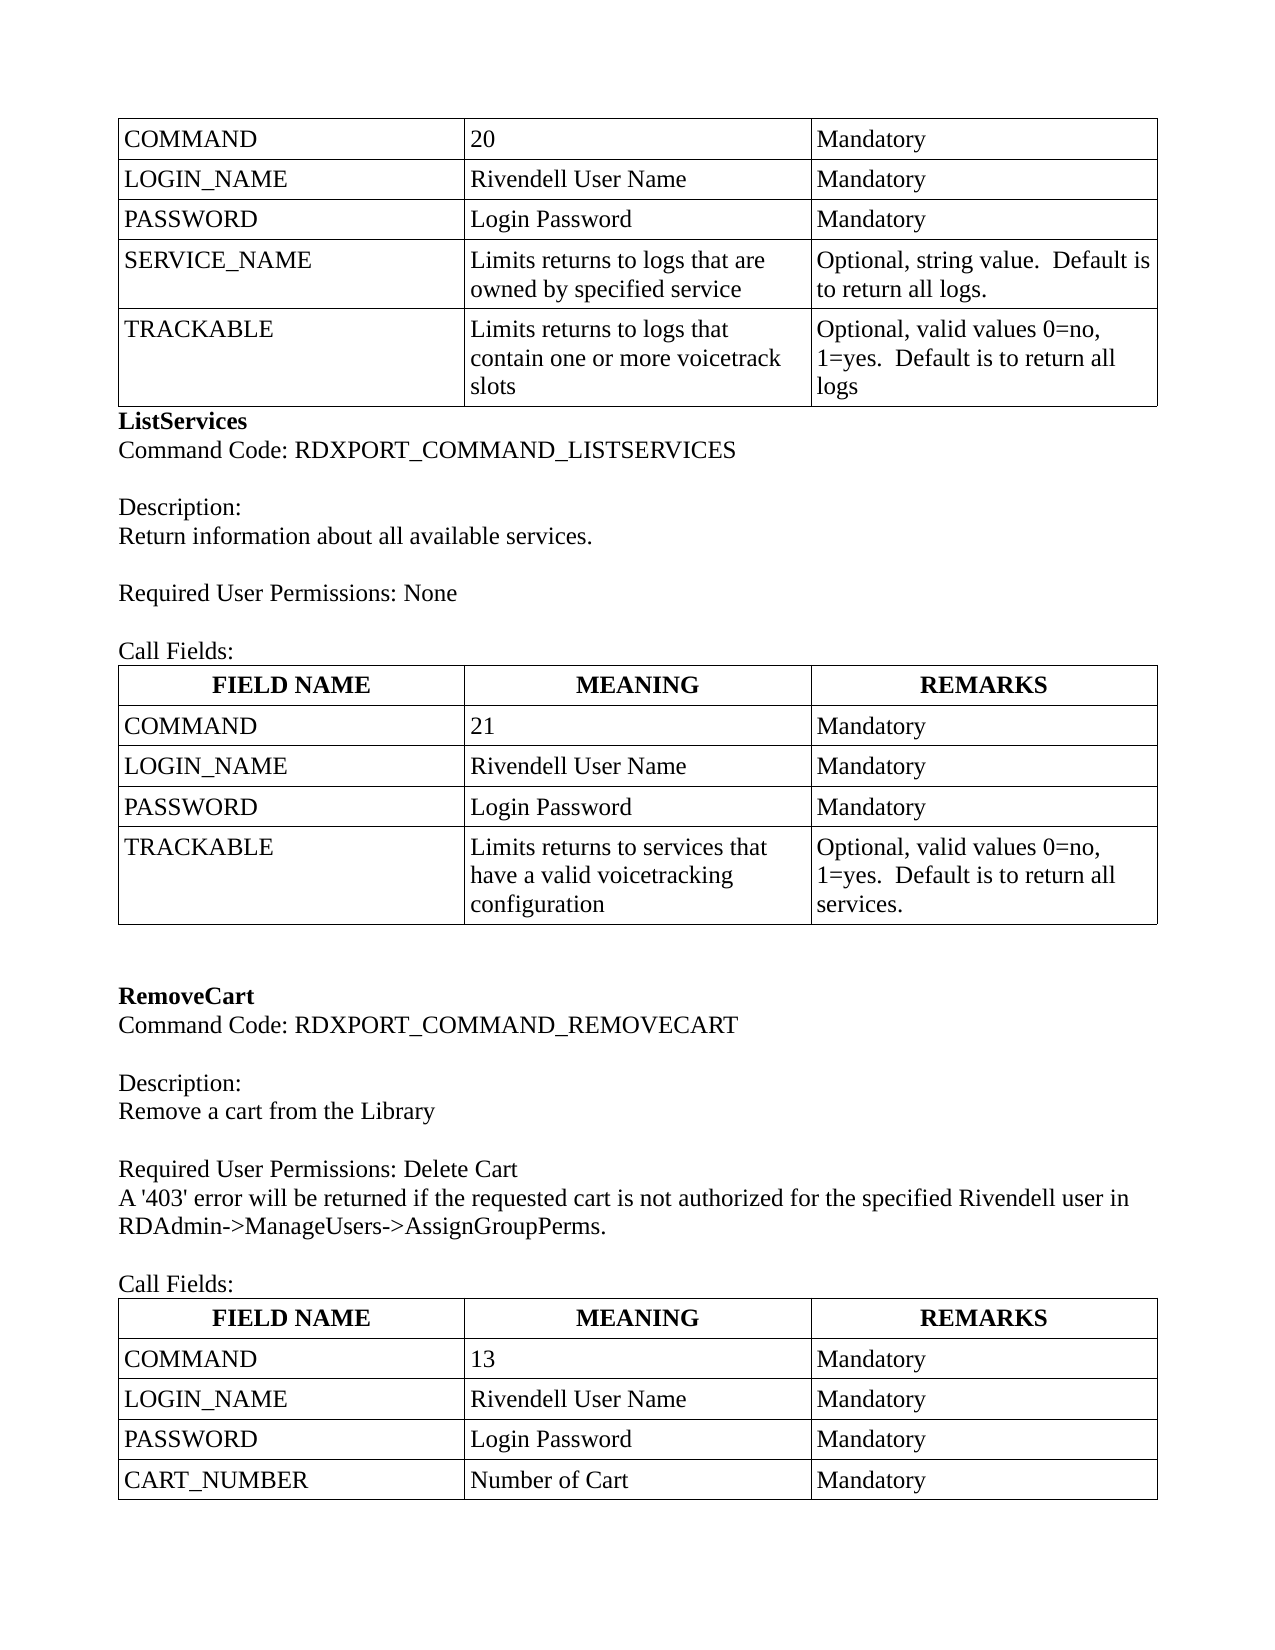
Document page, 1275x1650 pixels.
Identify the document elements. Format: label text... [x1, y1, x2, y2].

table_cell LOGIN_NAME [119, 1379, 464, 1419]
table_cell Login Password [465, 1420, 811, 1459]
table_cell Optional, string value. Default is to return all logs. [812, 240, 1157, 308]
table_cell Mandatory [812, 706, 1157, 745]
table_cell PASSWORD [119, 1420, 464, 1459]
table_cell Mandatory [812, 746, 1157, 786]
table_cell Mandatory [812, 160, 1157, 199]
table_cell PASSWORD [119, 200, 464, 239]
table_cell Mandatory [812, 1379, 1157, 1419]
table_cell CART_NUMBER [119, 1460, 464, 1499]
text Required User Permissions: None [118, 578, 1157, 607]
table_cell COMMAND [119, 706, 464, 745]
table_header MEANING [465, 666, 811, 705]
text A '403' error will be returned if the requested cart is not authorized for the specified Rivendell user in RDAdmin->ManageUsers->AssignGroupPerms. [118, 1183, 1157, 1240]
table_cell LOGIN_NAME [119, 746, 464, 786]
table_cell Rivendell User Name [465, 1379, 811, 1419]
table_cell Number of Cart [465, 1460, 811, 1499]
table_cell Login Password [465, 200, 811, 239]
text Call Fields: [118, 636, 1157, 665]
text RemoveCart [118, 981, 1157, 1010]
text Description: [118, 492, 1157, 521]
table_cell Optional, valid values 0=no, 1=yes. Default is to return all logs [812, 309, 1157, 406]
table_cell Mandatory [812, 119, 1157, 158]
table_cell PASSWORD [119, 787, 464, 826]
table_header REMARKS [812, 666, 1157, 705]
text Command Code: RDXPORT_COMMAND_LISTSERVICES [118, 435, 1157, 463]
table_cell Mandatory [812, 1420, 1157, 1459]
table_header FIELD NAME [119, 666, 464, 705]
table_cell COMMAND [119, 119, 464, 158]
table_cell Limits returns to services that have a valid voicetracking configuration [465, 827, 811, 924]
text ListServices [118, 407, 1157, 435]
table_cell Mandatory [812, 1339, 1157, 1378]
text Call Fields: [118, 1269, 1157, 1298]
table_cell Mandatory [812, 200, 1157, 239]
text Return information about all available services. [118, 521, 1157, 550]
table_header REMARKS [812, 1299, 1157, 1338]
text Description: [118, 1068, 1157, 1096]
text Remove a cart from the Library [118, 1096, 1157, 1125]
table_header FIELD NAME [119, 1299, 464, 1338]
text Required User Permissions: Delete Cart [118, 1154, 1157, 1183]
table_cell Mandatory [812, 1460, 1157, 1499]
table_cell Login Password [465, 787, 811, 826]
table_cell COMMAND [119, 1339, 464, 1378]
table_cell 13 [465, 1339, 811, 1378]
table_cell TRACKABLE [119, 827, 464, 924]
table_cell LOGIN_NAME [119, 160, 464, 199]
table_cell Optional, valid values 0=no, 1=yes. Default is to return all services. [812, 827, 1157, 924]
table_cell Limits returns to logs that contain one or more voicetrack slots [465, 309, 811, 406]
table_cell TRACKABLE [119, 309, 464, 406]
table_cell SERVICE_NAME [119, 240, 464, 308]
table_cell 21 [465, 706, 811, 745]
table_cell Rivendell User Name [465, 746, 811, 786]
table_cell 20 [465, 119, 811, 158]
table_header MEANING [465, 1299, 811, 1338]
table_cell Limits returns to logs that are owned by specified service [465, 240, 811, 308]
table_cell Rivendell User Name [465, 160, 811, 199]
text Command Code: RDXPORT_COMMAND_REMOVECART [118, 1010, 1157, 1039]
table_cell Mandatory [812, 787, 1157, 826]
